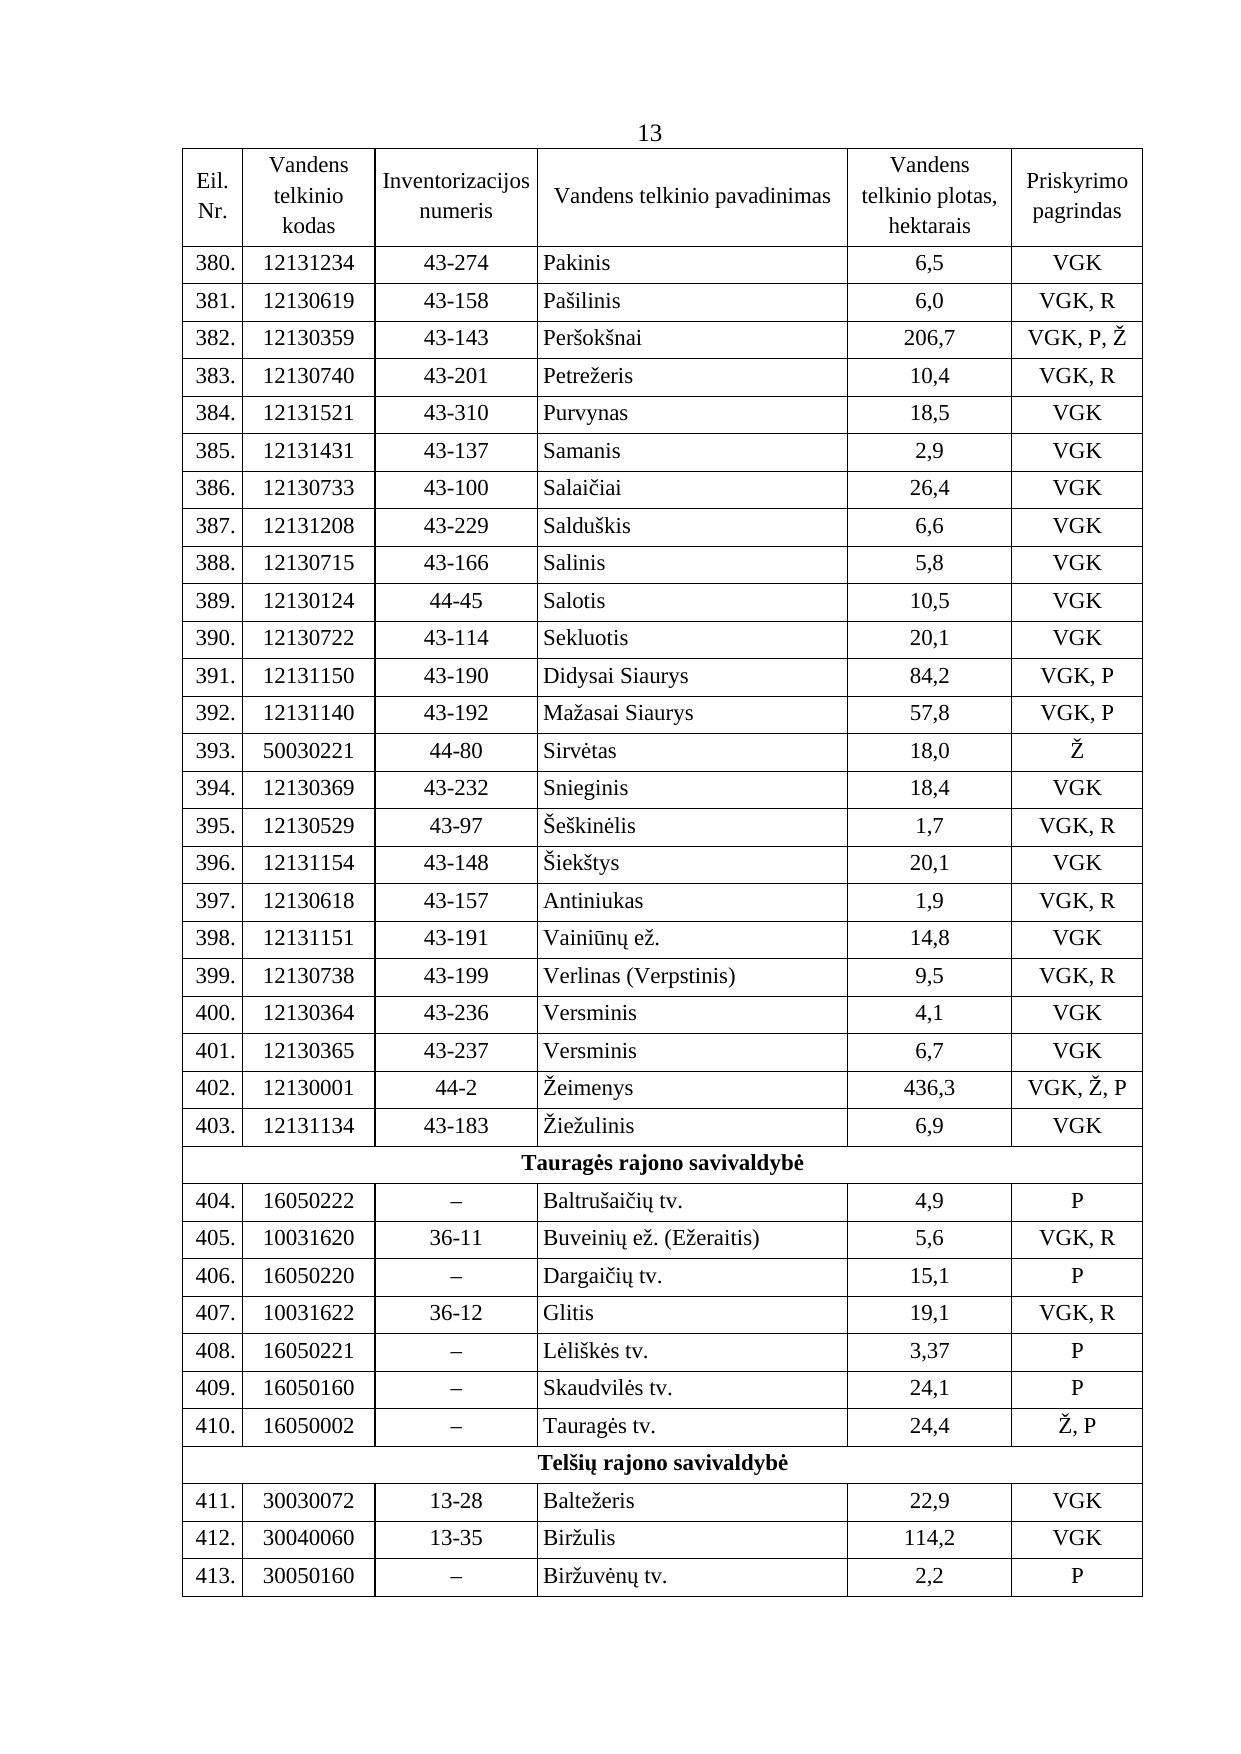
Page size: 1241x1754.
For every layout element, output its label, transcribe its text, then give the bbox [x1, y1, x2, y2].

table_header Eil. Nr. [183, 149, 242, 246]
table_cell Mažasai Siaurys [538, 697, 847, 733]
table_cell baltežeris [538, 1484, 847, 1521]
table_cell VGK, R [1012, 1297, 1142, 1333]
table_cell 409. [183, 1372, 242, 1408]
table_cell 395. [183, 809, 242, 846]
table_cell 386. [183, 472, 242, 508]
table_cell Samanis [538, 434, 847, 471]
table_cell VGK [1012, 247, 1142, 283]
table_cell 411. [183, 1484, 242, 1521]
table_cell 44-80 [376, 734, 537, 771]
table_cell 16050220 [243, 1259, 374, 1296]
table_cell 12131234 [243, 247, 374, 283]
table_cell 43-190 [376, 659, 537, 696]
table_cell 43-310 [376, 397, 537, 433]
table_header Vandens telkinio plotas, hektarais [848, 149, 1011, 246]
table_cell 24,1 [848, 1372, 1011, 1408]
table_cell Petrežeris [538, 359, 847, 396]
table_cell 43-114 [376, 622, 537, 658]
table_cell 396. [183, 847, 242, 883]
table_cell 16050160 [243, 1372, 374, 1408]
table_cell Peršokšnai [538, 322, 847, 358]
table_cell VGK [1012, 622, 1142, 658]
table_cell Vainiūnų ež. [538, 922, 847, 958]
table_cell Sirvėtas [538, 734, 847, 771]
table_cell VGK, P, Ž [1012, 322, 1142, 358]
table_cell Snieginis [538, 772, 847, 808]
table_cell Baltrušaičių tv. [538, 1184, 847, 1221]
table_cell Skaudvilės tv. [538, 1372, 847, 1408]
table_cell 12131151 [243, 922, 374, 958]
table_cell 30040060 [243, 1522, 374, 1558]
table_cell 12130365 [243, 1034, 374, 1071]
table_cell Salaičiai [538, 472, 847, 508]
table_cell Žeimenys [538, 1072, 847, 1108]
table_cell 403. [183, 1109, 242, 1146]
table_cell 43-148 [376, 847, 537, 883]
table_cell 402. [183, 1072, 242, 1108]
table_cell 5,6 [848, 1222, 1011, 1258]
table_cell 12131431 [243, 434, 374, 471]
table_cell 12130364 [243, 997, 374, 1033]
table_cell P [1012, 1559, 1142, 1596]
table_cell 2,2 [848, 1559, 1011, 1596]
table_cell 393. [183, 734, 242, 771]
table_cell 10,5 [848, 584, 1011, 621]
table_cell 401. [183, 1034, 242, 1071]
table_cell 43-201 [376, 359, 537, 396]
table_cell P [1012, 1334, 1142, 1371]
table_cell 382. [183, 322, 242, 358]
table_cell VGK, R [1012, 884, 1142, 921]
table_cell 12130619 [243, 284, 374, 321]
table_cell 18,5 [848, 397, 1011, 433]
table_cell 4,1 [848, 997, 1011, 1033]
table_cell Biržulis [538, 1522, 847, 1558]
table_cell 43-274 [376, 247, 537, 283]
table_cell 26,4 [848, 472, 1011, 508]
table_cell 12130740 [243, 359, 374, 396]
table_cell 43-166 [376, 547, 537, 583]
table_cell Dargaičių tv. [538, 1259, 847, 1296]
table_cell 12130738 [243, 959, 374, 996]
table_cell VGK [1012, 772, 1142, 808]
table_cell Šeškinėlis [538, 809, 847, 846]
table_cell 410. [183, 1409, 242, 1446]
table_cell 380. [183, 247, 242, 283]
table_cell 43-232 [376, 772, 537, 808]
table_cell Žiežulinis [538, 1109, 847, 1146]
table_cell VGK [1012, 1034, 1142, 1071]
table_cell Salotis [538, 584, 847, 621]
table_cell 18,0 [848, 734, 1011, 771]
table_cell 9,5 [848, 959, 1011, 996]
table_cell Ž [1012, 734, 1142, 771]
table_cell VGK, R [1012, 959, 1142, 996]
table_cell 400. [183, 997, 242, 1033]
table_cell Tauragės tv. [538, 1409, 847, 1446]
table_cell Purvynas [538, 397, 847, 433]
table_cell 413. [183, 1559, 242, 1596]
table_cell VGK [1012, 472, 1142, 508]
table_cell 43-97 [376, 809, 537, 846]
table_cell VGK [1012, 509, 1142, 546]
table_cell 10031622 [243, 1297, 374, 1333]
table_cell 6,5 [848, 247, 1011, 283]
table_cell 12131150 [243, 659, 374, 696]
table_cell Sekluotis [538, 622, 847, 658]
table_cell 1,7 [848, 809, 1011, 846]
table_cell 43-229 [376, 509, 537, 546]
table_cell Buveinių ež. (Ežeraitis) [538, 1222, 847, 1258]
table_cell Salduškis [538, 509, 847, 546]
table_cell 50030221 [243, 734, 374, 771]
table_cell 36-11 [376, 1222, 537, 1258]
table_cell 43-237 [376, 1034, 537, 1071]
table_cell 43-143 [376, 322, 537, 358]
table_cell Lėliškės tv. [538, 1334, 847, 1371]
table_cell 387. [183, 509, 242, 546]
table_cell 4,9 [848, 1184, 1011, 1221]
table_cell VGK, R [1012, 359, 1142, 396]
table_cell 14,8 [848, 922, 1011, 958]
table_cell 30050160 [243, 1559, 374, 1596]
table_cell 412. [183, 1522, 242, 1558]
table_cell 6,6 [848, 509, 1011, 546]
table_cell VGK, Ž, P [1012, 1072, 1142, 1108]
table_cell 43-137 [376, 434, 537, 471]
table_cell 408. [183, 1334, 242, 1371]
table_cell Tauragės rajono savivaldybė [183, 1147, 1142, 1183]
table_cell 398. [183, 922, 242, 958]
table_cell 436,3 [848, 1072, 1011, 1108]
table_cell 12130001 [243, 1072, 374, 1108]
table_cell VGK, R [1012, 284, 1142, 321]
table_cell 2,9 [848, 434, 1011, 471]
table_header Inventorizacijos numeris [376, 149, 537, 246]
table_cell Telšių rajono savivaldybė [183, 1447, 1142, 1483]
table_cell – [376, 1259, 537, 1296]
table_cell 12130733 [243, 472, 374, 508]
table_cell 43-100 [376, 472, 537, 508]
table_cell Glitis [538, 1297, 847, 1333]
table_cell – [376, 1184, 537, 1221]
table_cell 20,1 [848, 622, 1011, 658]
table_cell 16050002 [243, 1409, 374, 1446]
table_cell 12131208 [243, 509, 374, 546]
table_cell Versminis [538, 997, 847, 1033]
table_cell 43-199 [376, 959, 537, 996]
table_cell Biržuvėnų tv. [538, 1559, 847, 1596]
table_cell Versminis [538, 1034, 847, 1071]
table_cell 43-183 [376, 1109, 537, 1146]
table_cell 381. [183, 284, 242, 321]
table_cell 44-2 [376, 1072, 537, 1108]
table_cell 385. [183, 434, 242, 471]
table_cell VGK [1012, 547, 1142, 583]
table_cell 1,9 [848, 884, 1011, 921]
table_cell 5,8 [848, 547, 1011, 583]
table_cell Antiniukas [538, 884, 847, 921]
table_cell VGK [1012, 1109, 1142, 1146]
table_header Vandens telkinio kodas [243, 149, 374, 246]
table_cell 43-192 [376, 697, 537, 733]
table_cell 84,2 [848, 659, 1011, 696]
table_cell 397. [183, 884, 242, 921]
table_cell 384. [183, 397, 242, 433]
table_cell Verlinas (Verpstinis) [538, 959, 847, 996]
table_cell 12130618 [243, 884, 374, 921]
table_cell Ž, P [1012, 1409, 1142, 1446]
table_cell VGK [1012, 1522, 1142, 1558]
table_cell 6,0 [848, 284, 1011, 321]
table_cell 13-35 [376, 1522, 537, 1558]
table_cell Šiekštys [538, 847, 847, 883]
table_cell Salinis [538, 547, 847, 583]
table_cell 12131521 [243, 397, 374, 433]
table_cell 16050222 [243, 1184, 374, 1221]
table_cell 24,4 [848, 1409, 1011, 1446]
table_cell P [1012, 1184, 1142, 1221]
table_cell VGK [1012, 434, 1142, 471]
table_cell 406. [183, 1259, 242, 1296]
table_cell 15,1 [848, 1259, 1011, 1296]
table_cell 22,9 [848, 1484, 1011, 1521]
table_cell 3,37 [848, 1334, 1011, 1371]
table_cell Pašilinis [538, 284, 847, 321]
table_cell 36-12 [376, 1297, 537, 1333]
table_cell 12131154 [243, 847, 374, 883]
table_cell 30030072 [243, 1484, 374, 1521]
table_cell 18,4 [848, 772, 1011, 808]
table_cell VGK, P [1012, 659, 1142, 696]
table_cell 19,1 [848, 1297, 1011, 1333]
table_cell – [376, 1334, 537, 1371]
table_cell VGK [1012, 397, 1142, 433]
table_cell 405. [183, 1222, 242, 1258]
table_cell 44-45 [376, 584, 537, 621]
table_cell 20,1 [848, 847, 1011, 883]
table_cell Didysai Siaurys [538, 659, 847, 696]
table_cell 6,7 [848, 1034, 1011, 1071]
table_cell 383. [183, 359, 242, 396]
table_cell VGK [1012, 847, 1142, 883]
table_cell 389. [183, 584, 242, 621]
table_cell 12130722 [243, 622, 374, 658]
table_cell 12130359 [243, 322, 374, 358]
table_cell 404. [183, 1184, 242, 1221]
table_cell 12130124 [243, 584, 374, 621]
table_header Vandens telkinio pavadinimas [538, 149, 847, 246]
table_cell VGK, R [1012, 1222, 1142, 1258]
table_cell P [1012, 1259, 1142, 1296]
table_cell – [376, 1372, 537, 1408]
table_cell 43-236 [376, 997, 537, 1033]
table_cell 6,9 [848, 1109, 1011, 1146]
table_cell 43-157 [376, 884, 537, 921]
table_cell VGK [1012, 584, 1142, 621]
table_cell 43-158 [376, 284, 537, 321]
table_cell 114,2 [848, 1522, 1011, 1558]
table_cell 12130715 [243, 547, 374, 583]
table_cell – [376, 1559, 537, 1596]
table_cell 399. [183, 959, 242, 996]
table_cell 388. [183, 547, 242, 583]
table_cell 10,4 [848, 359, 1011, 396]
table_cell 57,8 [848, 697, 1011, 733]
table_header Priskyrimo pagrindas [1012, 149, 1142, 246]
table_cell VGK, P [1012, 697, 1142, 733]
table_cell 10031620 [243, 1222, 374, 1258]
table_cell VGK [1012, 997, 1142, 1033]
table_cell VGK [1012, 1484, 1142, 1521]
table_cell 206,7 [848, 322, 1011, 358]
table_cell 394. [183, 772, 242, 808]
table_cell 12130529 [243, 809, 374, 846]
table_cell 16050221 [243, 1334, 374, 1371]
table_cell 12131134 [243, 1109, 374, 1146]
table_cell 407. [183, 1297, 242, 1333]
table_cell 13-28 [376, 1484, 537, 1521]
table_cell 391. [183, 659, 242, 696]
table_cell VGK [1012, 922, 1142, 958]
table_cell 43-191 [376, 922, 537, 958]
table_cell – [376, 1409, 537, 1446]
table_cell 390. [183, 622, 242, 658]
table_cell 392. [183, 697, 242, 733]
table_cell P [1012, 1372, 1142, 1408]
table_cell VGK, R [1012, 809, 1142, 846]
table_cell 12131140 [243, 697, 374, 733]
table_cell 12130369 [243, 772, 374, 808]
table_cell pakinis [538, 247, 847, 283]
